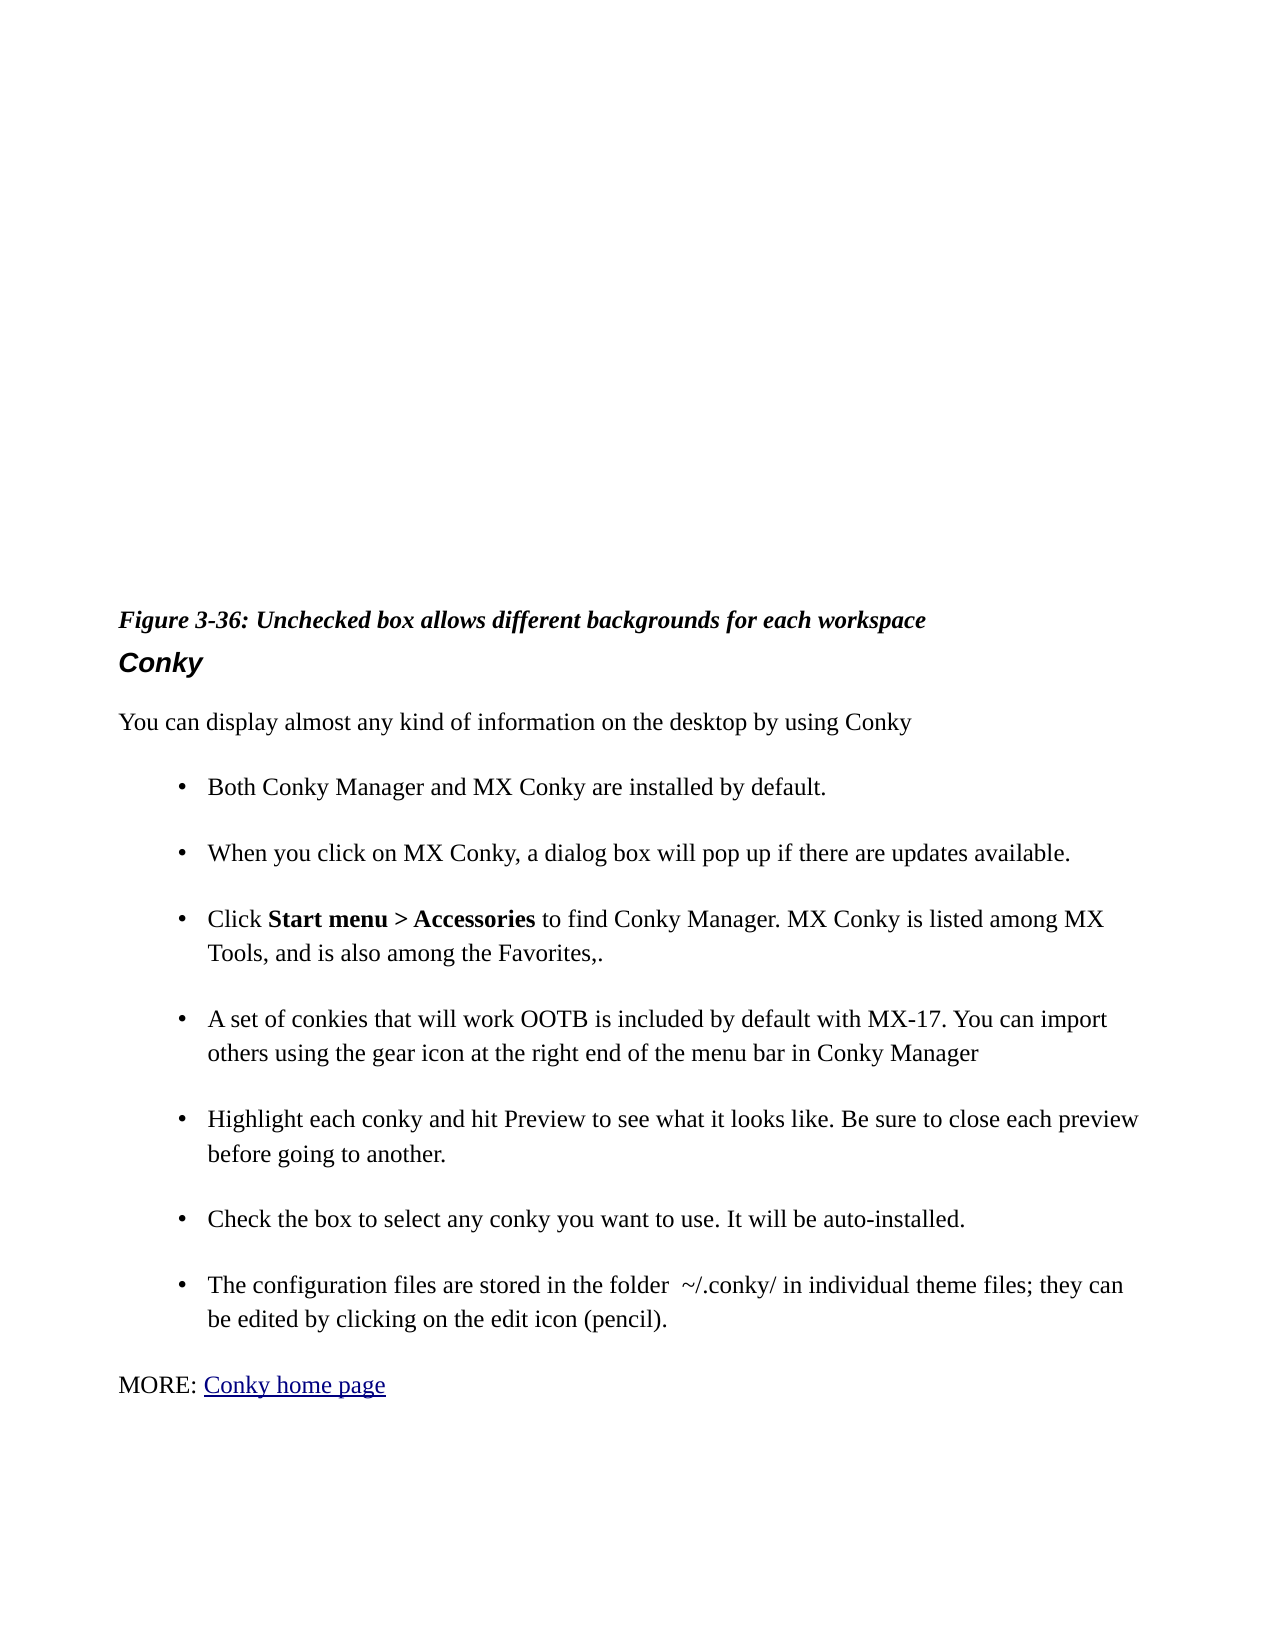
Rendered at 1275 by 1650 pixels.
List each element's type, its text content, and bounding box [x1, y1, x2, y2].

list Click Start menu > Accessories to find Conky Manager. MX Conky is listed among MX Tools, and is also among the Favorites,. [178, 904, 1141, 967]
list Check the box to select any conky you want to use. It will be auto-installed. [178, 1204, 1141, 1233]
list The configuration files are stored in the folder ~/.conky/ in individual theme files; they can be edited by clicking on the edit icon (pencil). [178, 1270, 1141, 1333]
list A set of conkies that will work OOTB is included by default with MX-17. You can import others using the gear icon at the right end of the menu bar in Conky Manager [178, 1004, 1141, 1067]
list Both Conky Manager and MX Conky are installed by default. [178, 772, 1141, 801]
subtitle Conky [118, 647, 1157, 678]
text MORE: Conky home page [118, 1370, 1142, 1399]
list When you click on MX Conky, a dialog box will pop up if there are updates available. [178, 838, 1141, 867]
list Highlight each conky and hit Preview to see what it looks like. Be sure to close each preview before going to another. [178, 1104, 1141, 1167]
text Figure 3-36: Unchecked box allows different backgrounds for each workspace [118, 605, 1157, 634]
text You can display almost any kind of information on the desktop by using Conky [118, 707, 1157, 735]
